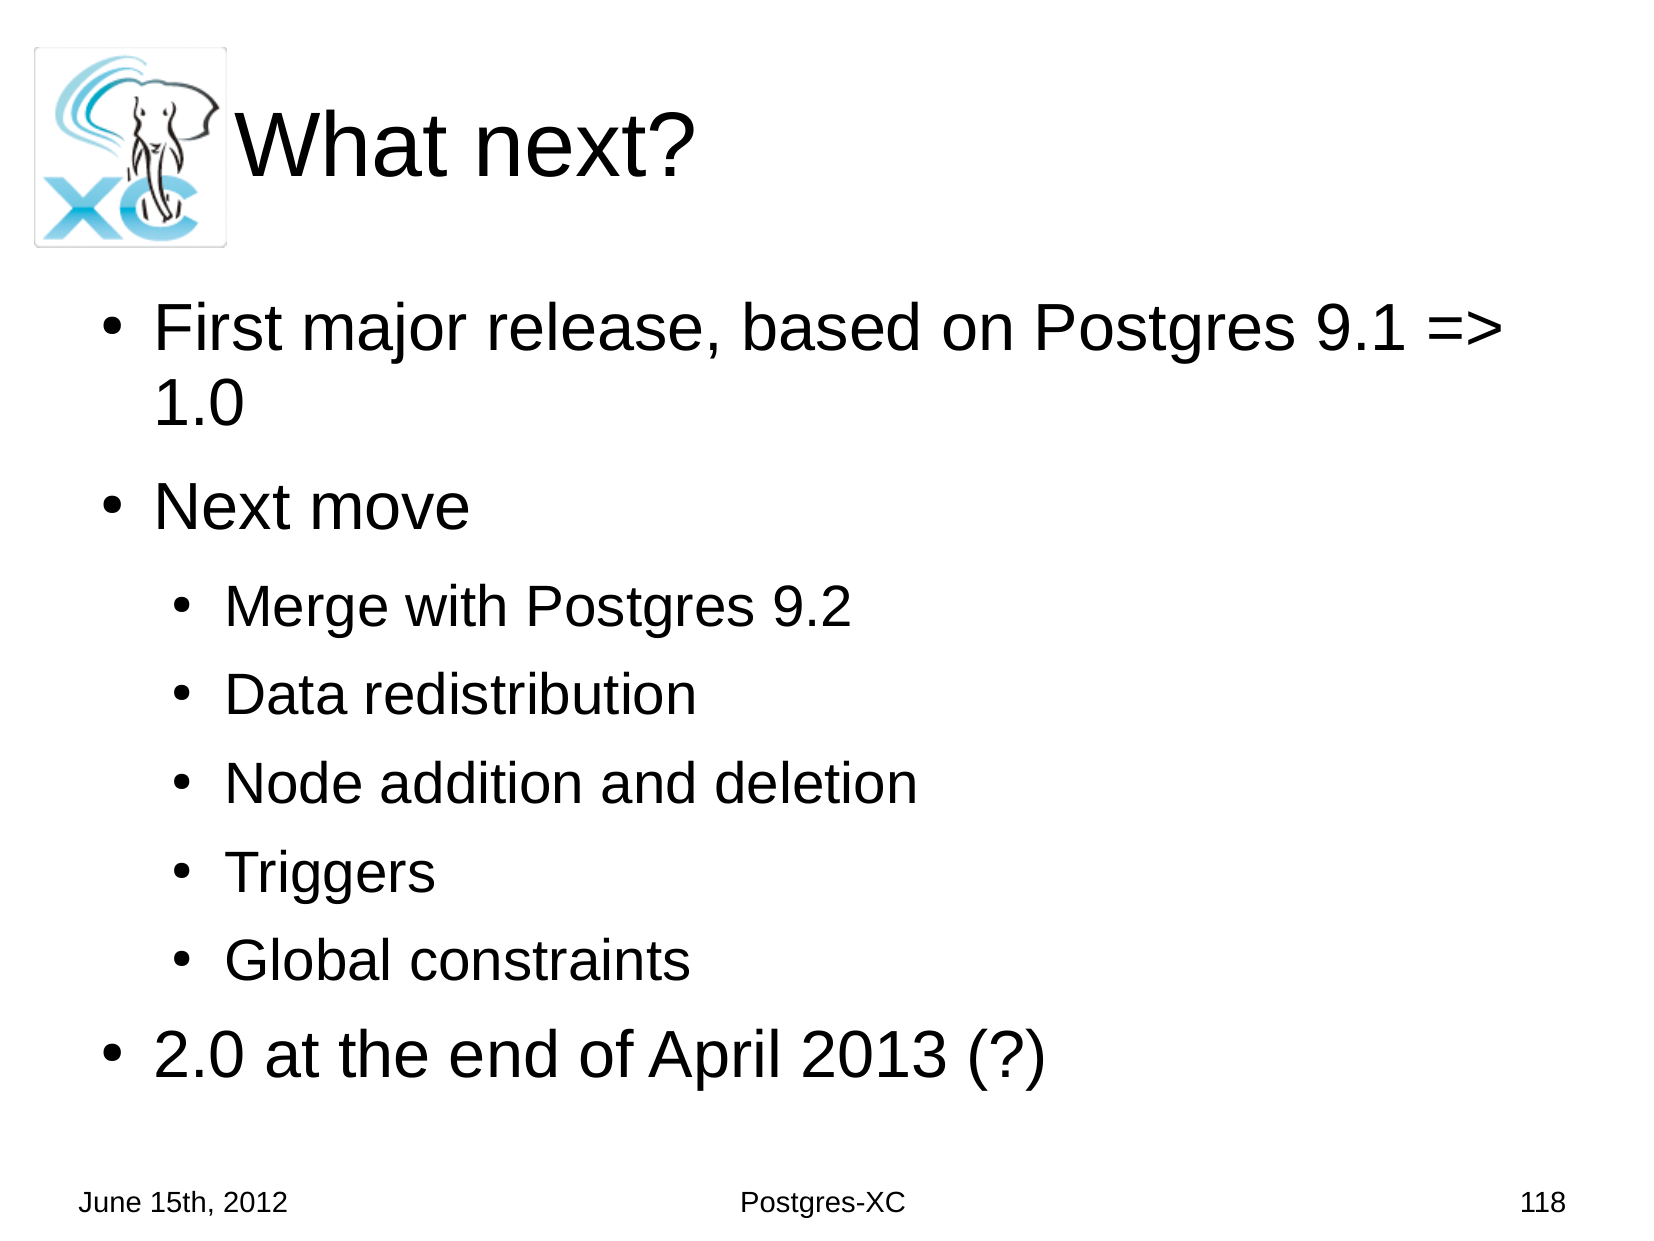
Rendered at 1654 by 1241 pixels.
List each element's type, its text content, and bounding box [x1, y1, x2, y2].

picture [34, 47, 227, 248]
title What next? [234, 40, 1599, 248]
list First major release, based on Postgres 9.1 => 1.0 Next move Merge with Postgres 9.2 Data redistribution Node addition and deletion Triggers Global constraints 2.0 at the end of April 2013 (?) [82, 290, 1571, 1091]
